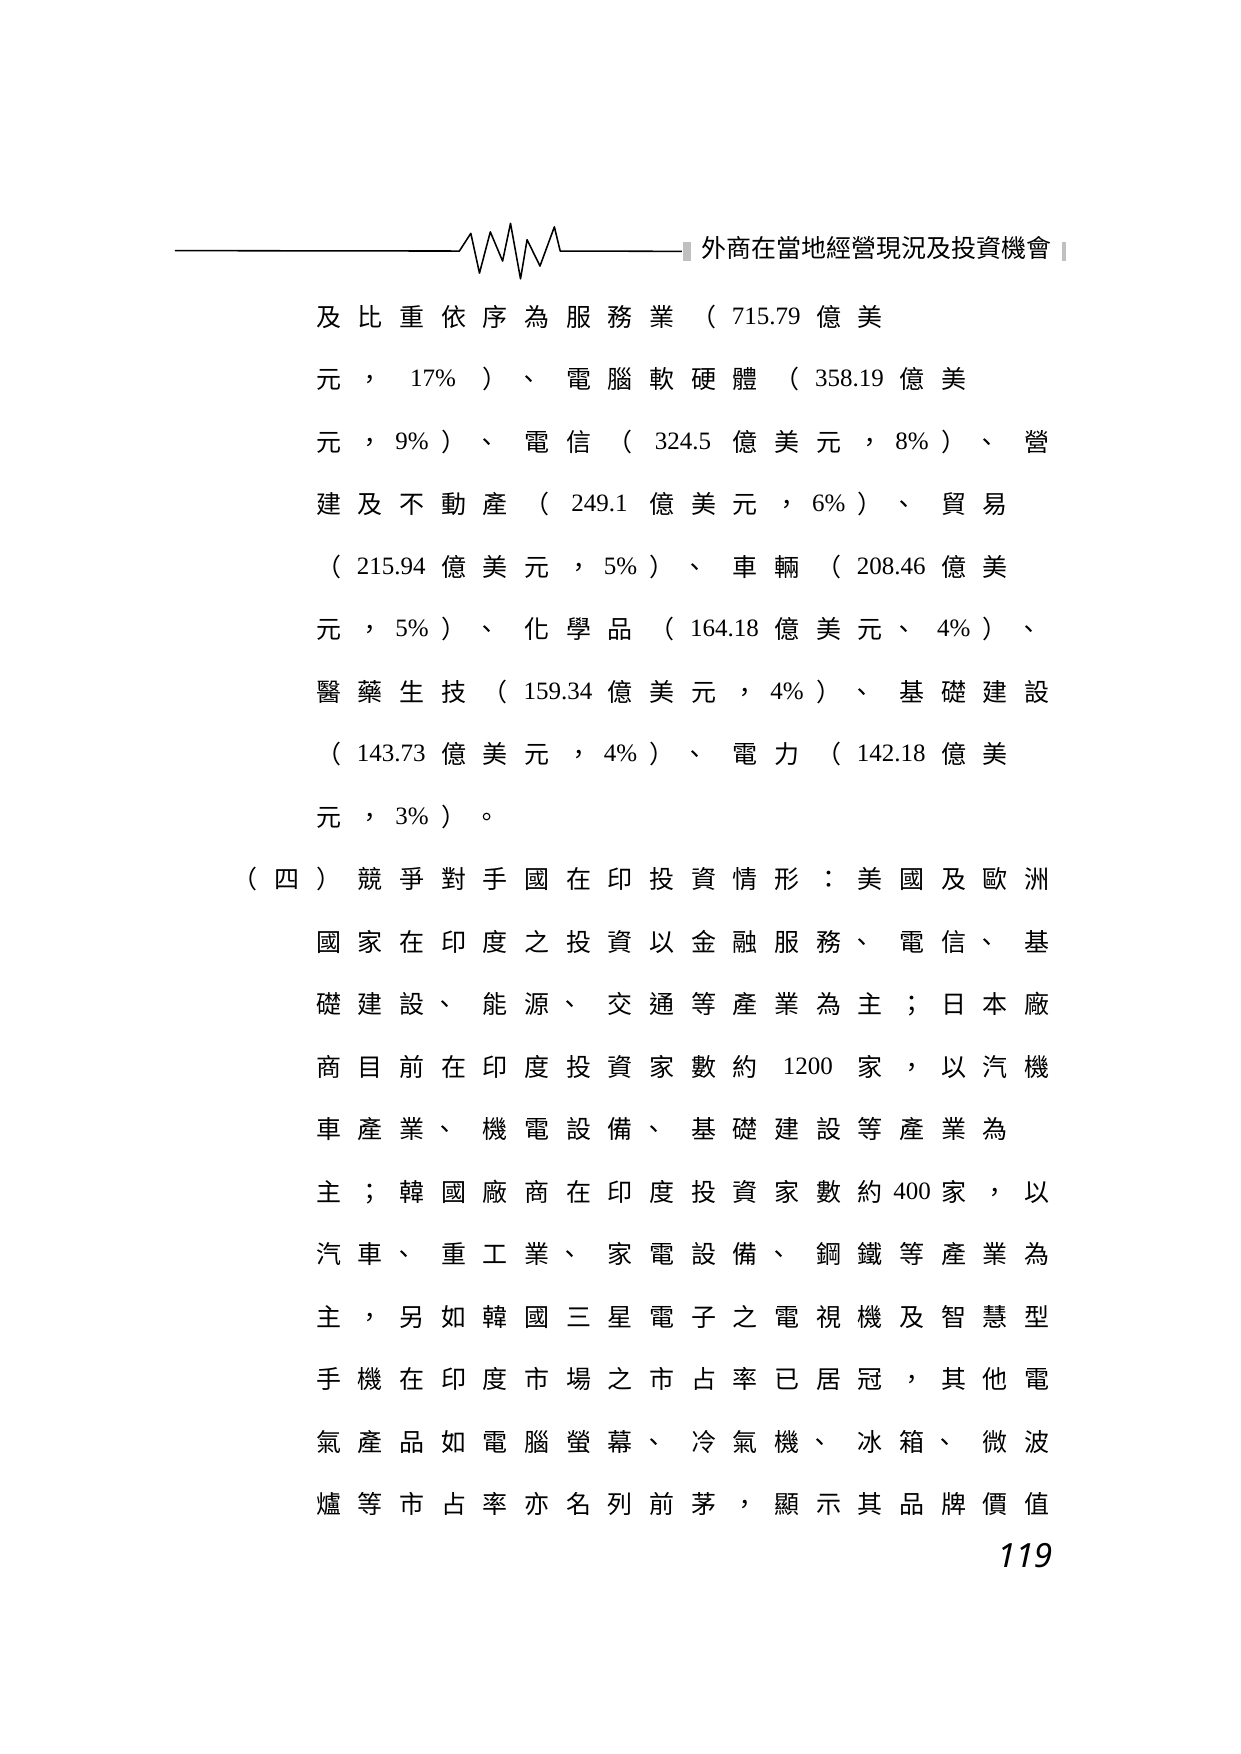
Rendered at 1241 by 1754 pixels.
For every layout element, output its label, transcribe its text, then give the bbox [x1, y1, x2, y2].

text 及比重依序為服務業（715.79億美元，17%）、電腦軟硬體（358.19億美元，9%）、電信（324.5億美元，8%）、營建及不動產（249.1億美元，6%）、貿易（215.94億美元，5%）、車輛（208.46億美元，5%）、化學品（164.18億美元、4%）、醫藥生技（159.34億美元，4%）、基礎建設（143.73億美元，4%）、電力（142.18億美元，3%）。 [207, 273, 1058, 836]
text （四）競爭對手國在印投資情形：美國及歐洲國家在印度之投資以金融服務、電信、基礎建設、能源、交通等產業為主；日本廠商目前在印度投資家數約1200家，以汽機車產業、機電設備、基礎建設等產業為主；韓國廠商在印度投資家數約400家，以汽車、重工業、家電設備、鋼鐵等產業為主，另如韓國三星電子之電視機及智慧型手機在印度市場之市占率已居冠，其他電氣產品如電腦螢幕、冷氣機、冰箱、微波爐等市占率亦名列前茅，顯示其品牌價值 [207, 836, 1058, 1523]
